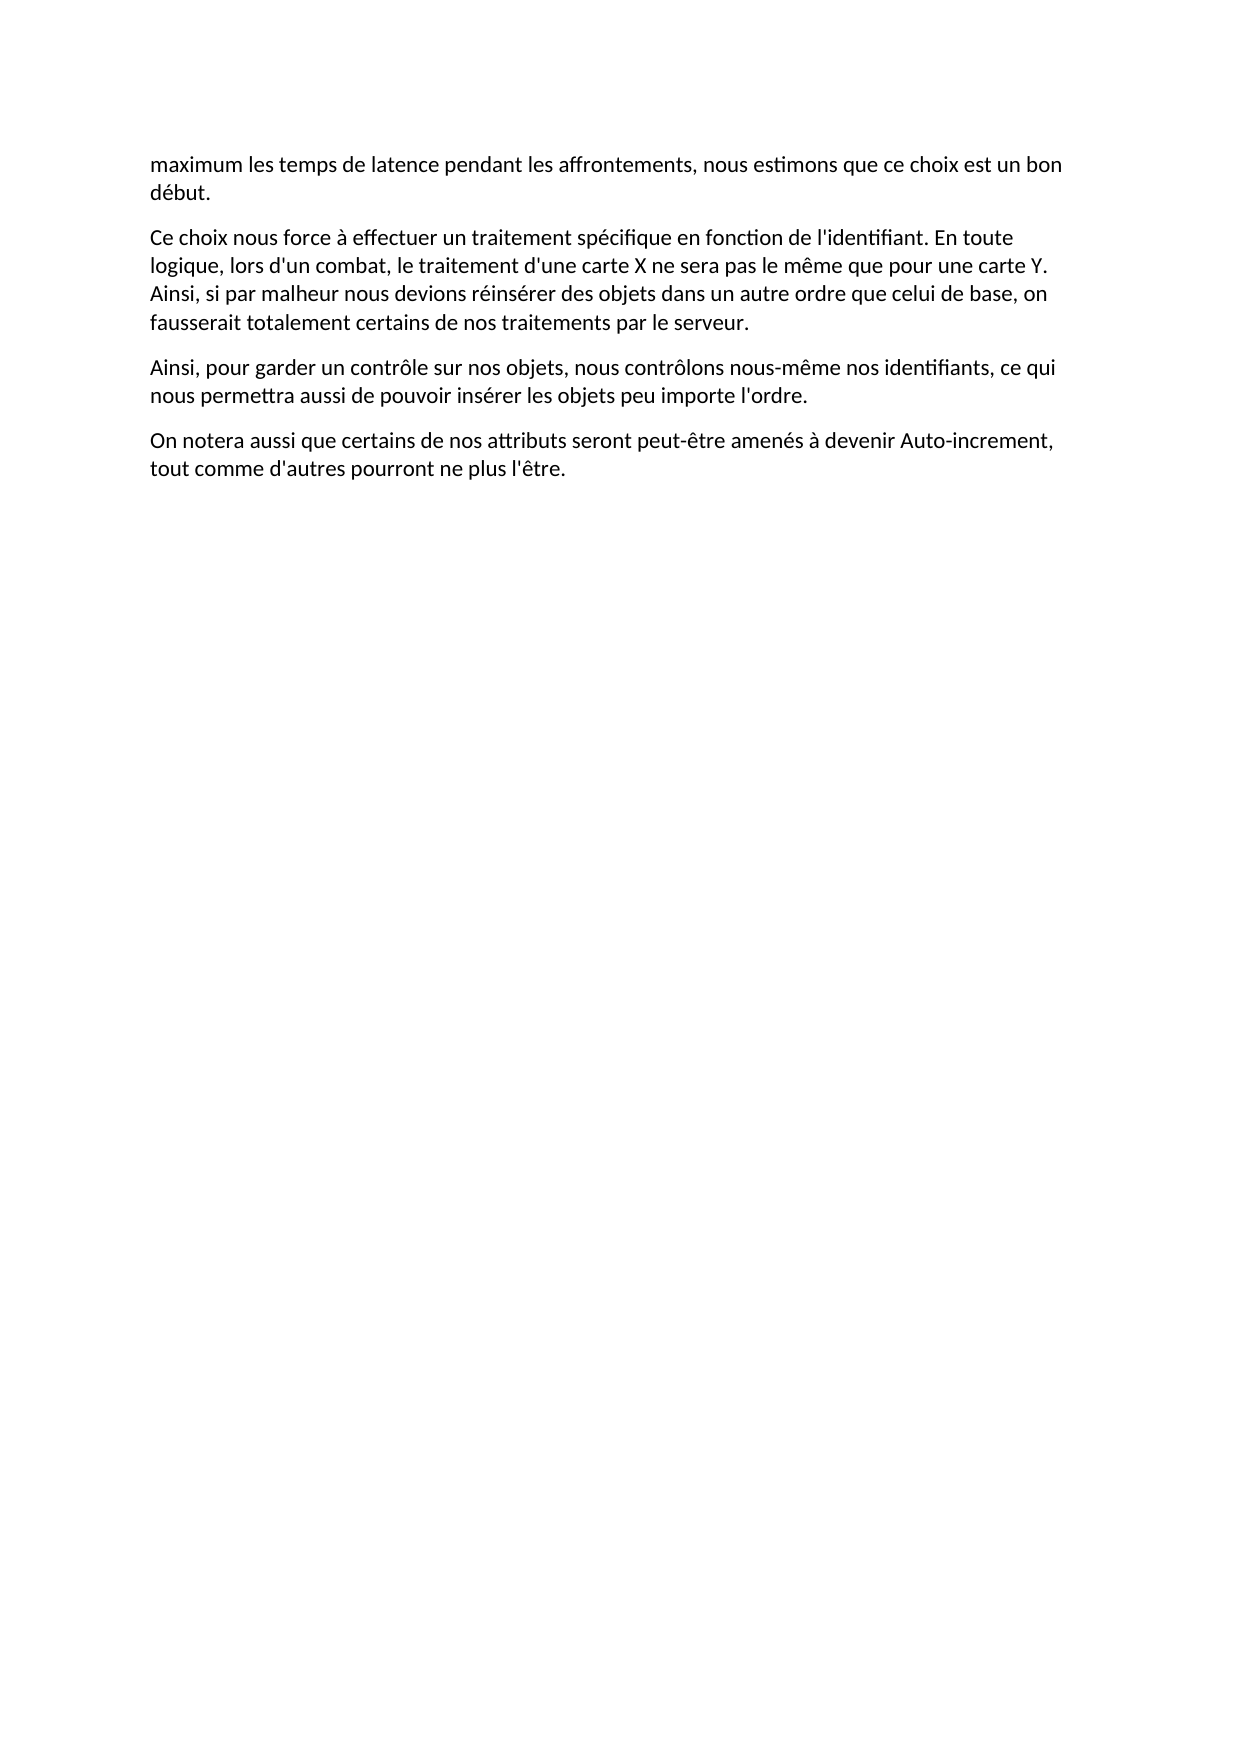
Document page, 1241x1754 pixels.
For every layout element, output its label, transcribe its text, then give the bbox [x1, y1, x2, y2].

text Ce choix nous force à effectuer un traitement spécifique en fonction de l'identifiant. En toute logique, lors d'un combat, le traitement d'une carte X ne sera pas le même que pour une carte Y. Ainsi, si par malheur nous devions réinsérer des objets dans un autre ordre que celui de base, on fausserait totalement certains de nos traitements par le serveur. [150, 223, 1090, 336]
text On notera aussi que certains de nos attributs seront peut-être amenés à devenir Auto-increment, tout comme d'autres pourront ne plus l'être. [150, 426, 1090, 482]
text maximum les temps de latence pendant les affrontements, nous estimons que ce choix est un bon début. [150, 150, 1090, 206]
text Ainsi, pour garder un contrôle sur nos objets, nous contrôlons nous-même nos identifiants, ce qui nous permettra aussi de pouvoir insérer les objets peu importe l'ordre. [150, 353, 1090, 409]
